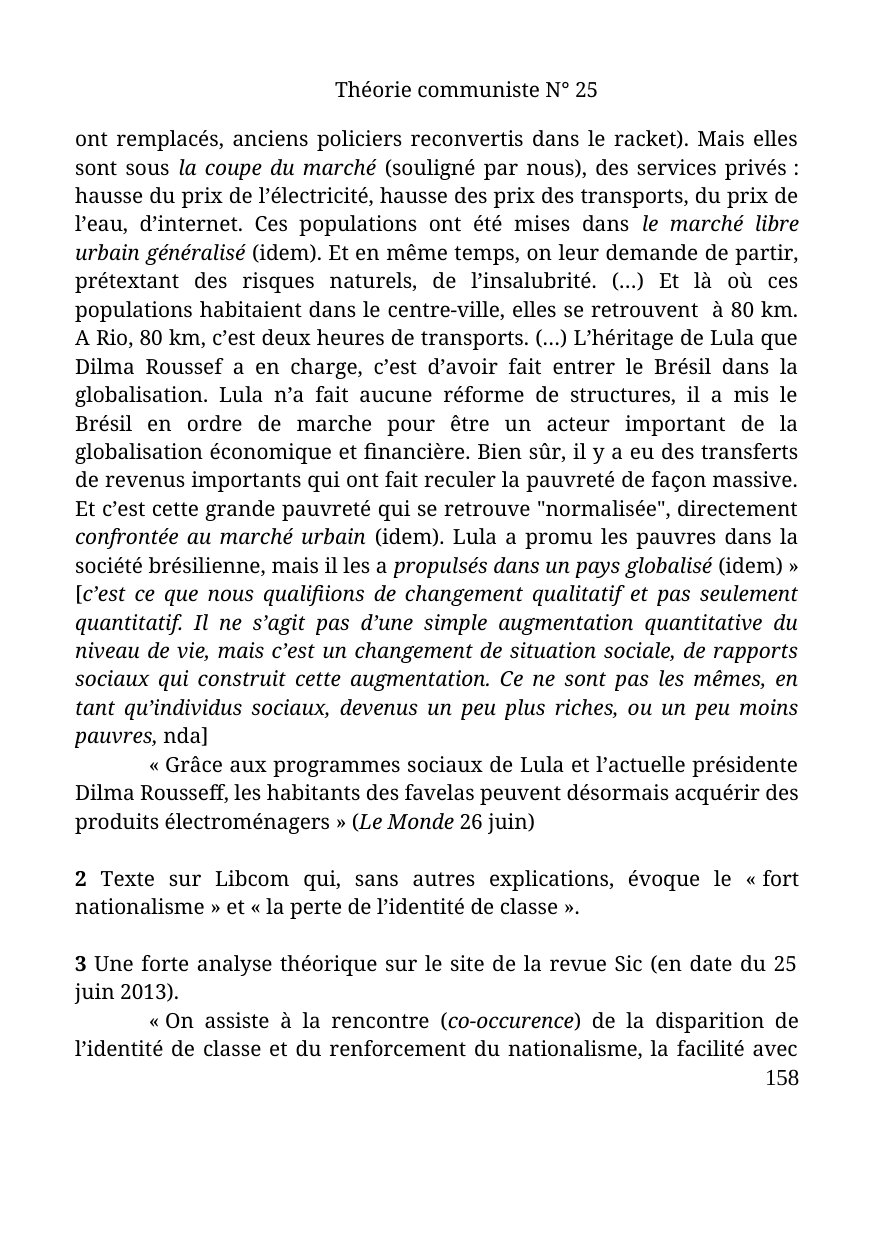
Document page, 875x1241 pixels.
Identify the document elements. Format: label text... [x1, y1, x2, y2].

text 2 Texte sur Libcom qui, sans autres explications, évoque le « fort nationalisme » et « la perte de l’identité de classe ». [75, 864, 799, 921]
text « Grâce aux programmes sociaux de Lula et l’actuelle présidente Dilma Rousseff, les habitants des favelas peuvent désormais acquérir des produits électroménagers » (Le Monde 26 juin) [75, 750, 799, 835]
text « On assiste à la rencontre (co-occurence) de la disparition de l’identité de classe et du renforcement du nationalisme, la facilité avec [75, 1006, 799, 1063]
text 3 Une forte analyse théorique sur le site de la revue Sic (en date du 25 juin 2013). [75, 949, 799, 1006]
text ont remplacés, anciens policiers reconvertis dans le racket). Mais elles sont sous la coupe du marché (souligné par nous), des services privés : hausse du prix de l’électricité, hausse des prix des transports, du prix de l’eau, d’internet. Ces populations ont été mises dans le marché libre urbain généralisé (idem). Et en même temps, on leur demande de partir, prétextant des risques naturels, de l’insalubrité. (…) Et là où ces populations habitaient dans le centre-ville, elles se retrouvent à 80 km. A Rio, 80 km, c’est deux heures de transports. (…) L’héritage de Lula que Dilma Roussef a en charge, c’est d’avoir fait entrer le Brésil dans la globalisation. Lula n’a fait aucune réforme de structures, il a mis le Brésil en ordre de marche pour être un acteur important de la globalisation économique et financière. Bien sûr, il y a eu des transferts de revenus importants qui ont fait reculer la pauvreté de façon massive. Et c’est cette grande pauvreté qui se retrouve "normalisée", directement confrontée au marché urbain (idem). Lula a promu les pauvres dans la société brésilienne, mais il les a propulsés dans un pays globalisé (idem) » [c’est ce que nous qualifiions de changement qualitatif et pas seulement quantitatif. Il ne s’agit pas d’une simple augmentation quantitative du niveau de vie, mais c’est un changement de situation sociale, de rapports sociaux qui construit cette augmentation. Ce ne sont pas les mêmes, en tant qu’individus sociaux, devenus un peu plus riches, ou un peu moins pauvres, nda] [75, 124, 799, 750]
